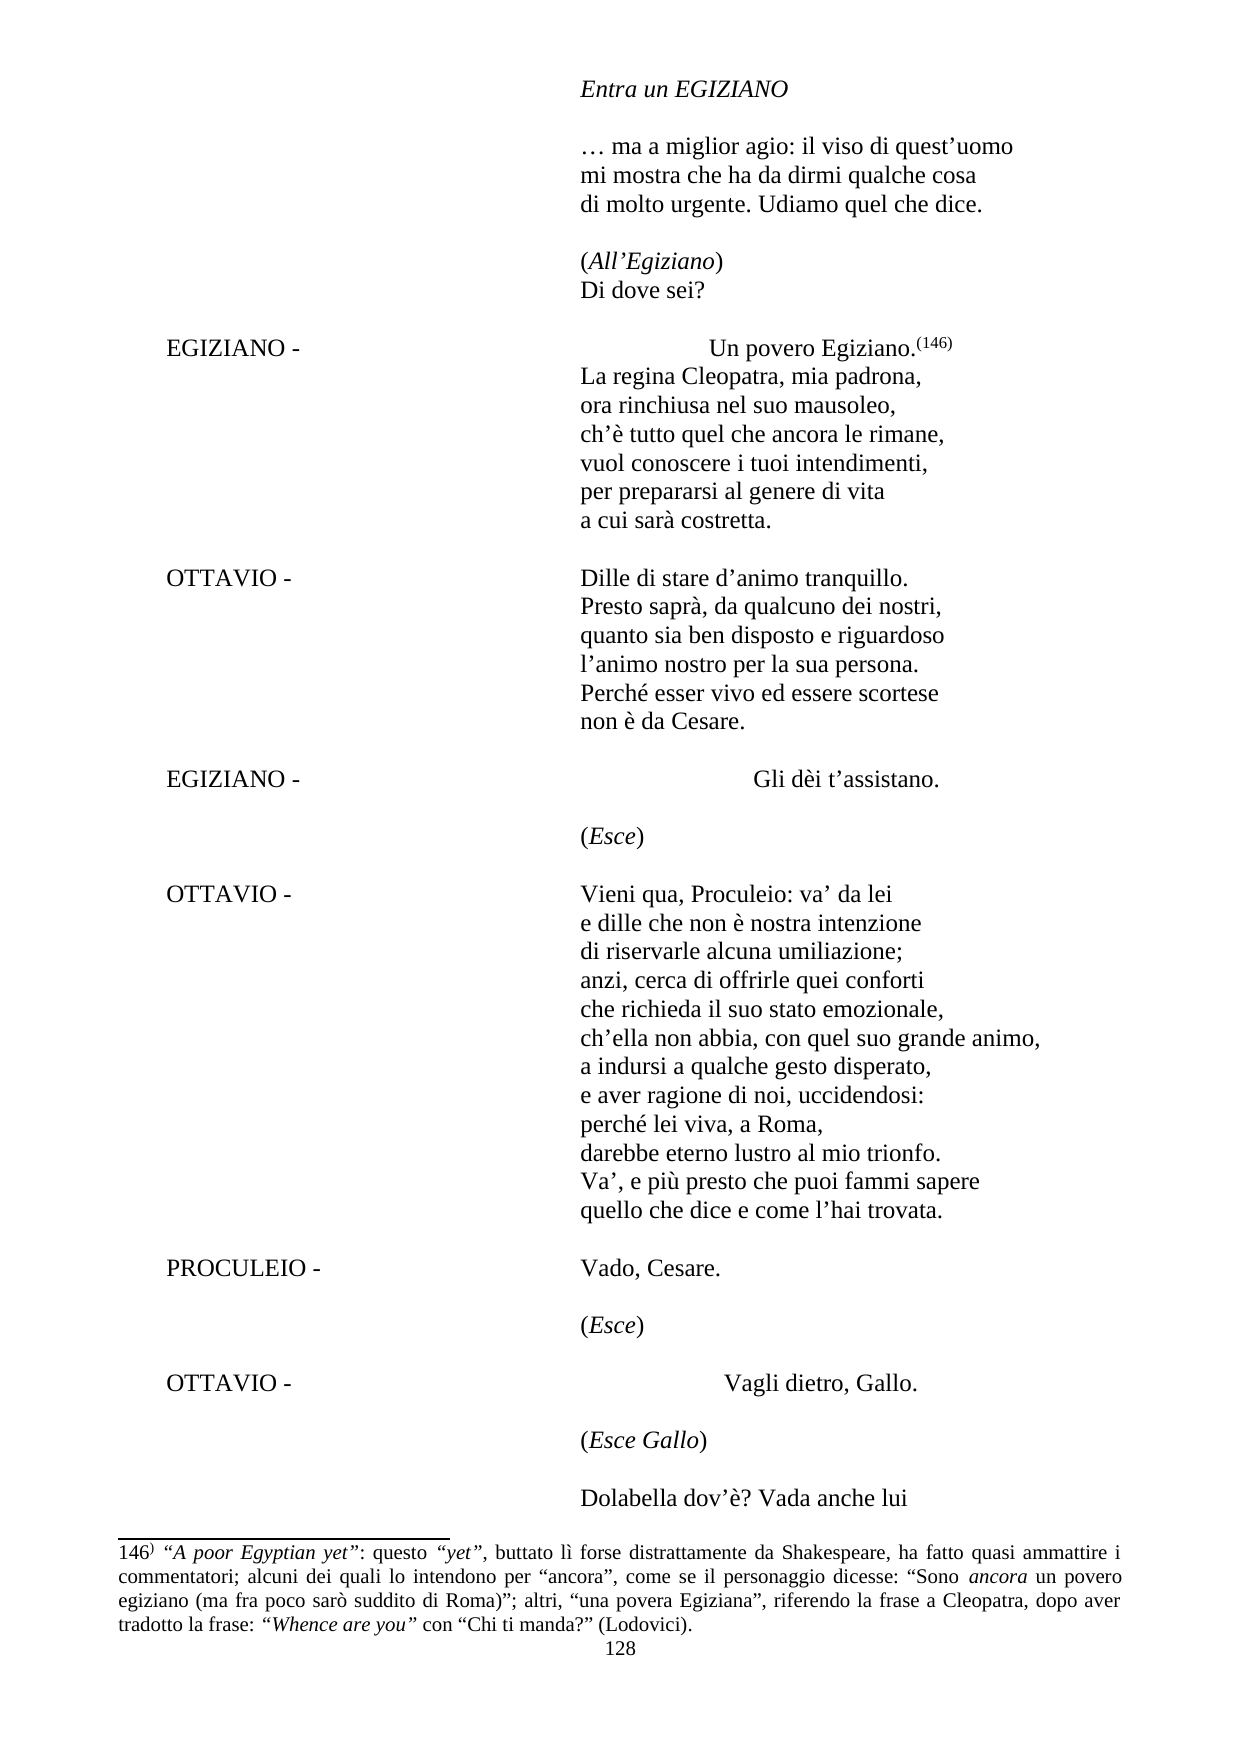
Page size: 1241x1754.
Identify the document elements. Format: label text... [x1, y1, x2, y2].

table_cell (Esce) [573, 821, 1082, 879]
table_cell PROCULEIO - [159, 1253, 573, 1310]
table_cell Dille di stare d’animo tranquillo. Presto saprà, da qualcuno dei nostri, quanto sia ben disposto e riguardoso l’animo nostro per la sua persona. Perché esser vivo ed essere scortese non è da Cesare. [573, 563, 1082, 764]
table_cell Dolabella dov’è? Vada anche lui [573, 1483, 1082, 1511]
table_cell (All’Egiziano) Di dove sei? [573, 246, 1082, 333]
table_cell Vado, Cesare. [573, 1253, 1082, 1310]
table_cell [159, 74, 573, 131]
table_cell [159, 131, 573, 246]
table_cell [159, 1425, 573, 1483]
table_cell Gli dèi t’assistano. [573, 764, 1082, 821]
table_cell OTTAVIO - [159, 1368, 573, 1425]
table_cell Vagli dietro, Gallo. [573, 1368, 1082, 1425]
table_cell (Esce) [573, 1310, 1082, 1368]
table_cell … ma a miglior agio: il viso di quest’uomo mi mostra che ha da dirmi qualche cosa di molto urgente. Udiamo quel che dice. [573, 131, 1082, 246]
table_cell (Esce Gallo) [573, 1425, 1082, 1483]
table_cell OTTAVIO - [159, 879, 573, 1253]
table_cell Entra un EGIZIANO [573, 74, 1082, 131]
table_cell OTTAVIO - [159, 563, 573, 764]
table_cell [159, 1310, 573, 1368]
table_cell EGIZIANO - [159, 333, 573, 563]
table_cell [159, 246, 573, 333]
table_cell [159, 821, 573, 879]
table_cell EGIZIANO - [159, 764, 573, 821]
table_cell [159, 1483, 573, 1511]
table_cell Vieni qua, Proculeio: va’ da lei e dille che non è nostra intenzione di riservarle alcuna umiliazione; anzi, cerca di offrirle quei conforti che richieda il suo stato emozionale, ch’ella non abbia, con quel suo grande animo, a indursi a qualche gesto disperato, e aver ragione di noi, uccidendosi: perché lei viva, a Roma, darebbe eterno lustro al mio trionfo. Va’, e più presto che puoi fammi sapere quello che dice e come l’hai trovata. [573, 879, 1082, 1253]
table_cell Un povero Egiziano.() La regina Cleopatra, mia padrona, ora rinchiusa nel suo mausoleo, ch’è tutto quel che ancora le rimane, vuol conoscere i tuoi intendimenti, per prepararsi al genere di vita a cui sarà costretta. [573, 333, 1082, 563]
